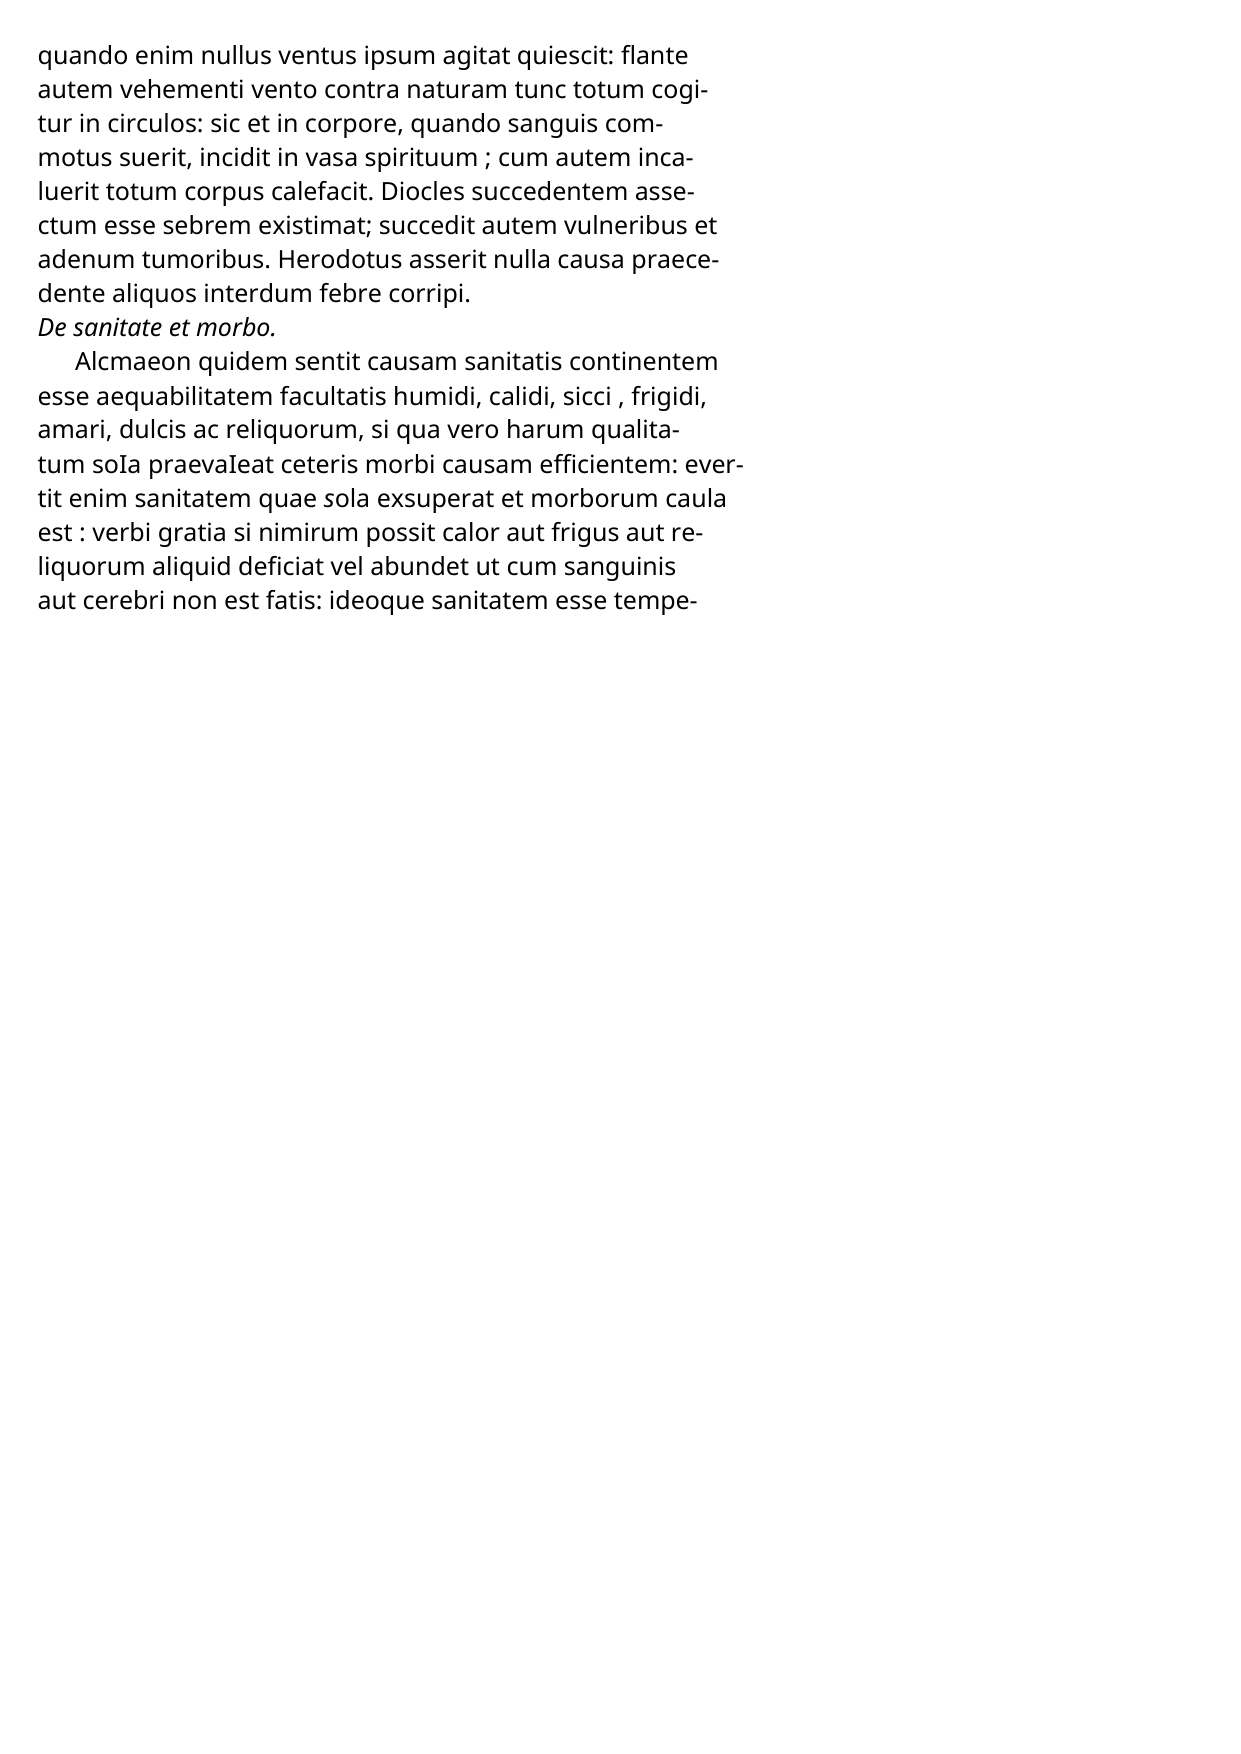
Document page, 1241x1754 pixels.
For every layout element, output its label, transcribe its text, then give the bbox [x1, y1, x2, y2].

text De sanitate et morbo. [37, 310, 1203, 344]
text quando enim nullus ventus ipsum agitat quiescit: flante autem vehementi vento contra naturam tunc totum cogi- tur in circulos: sic et in corpore, quando sanguis com- motus suerit, incidit in vasa spirituum ; cum autem inca- luerit totum corpus calefacit. Diocles succedentem asse- ctum esse sebrem existimat; succedit autem vulneribus et adenum tumoribus. Herodotus asserit nulla causa praece- dente aliquos interdum febre corripi. [37, 37, 1203, 310]
text Alcmaeon quidem sentit causam sanitatis continentem esse aequabilitatem facultatis humidi, calidi, sicci , frigidi, amari, dulcis ac reliquorum, si qua vero harum qualita- tum soIa praevaIeat ceteris morbi causam efficientem: ever- tit enim sanitatem quae sola exsuperat et morborum caula est : verbi gratia si nimirum possit calor aut frigus aut re- liquorum aliquid deficiat vel abundet ut cum sanguinis aut cerebri non est fatis: ideoque sanitatem esse tempe- [37, 344, 1203, 617]
